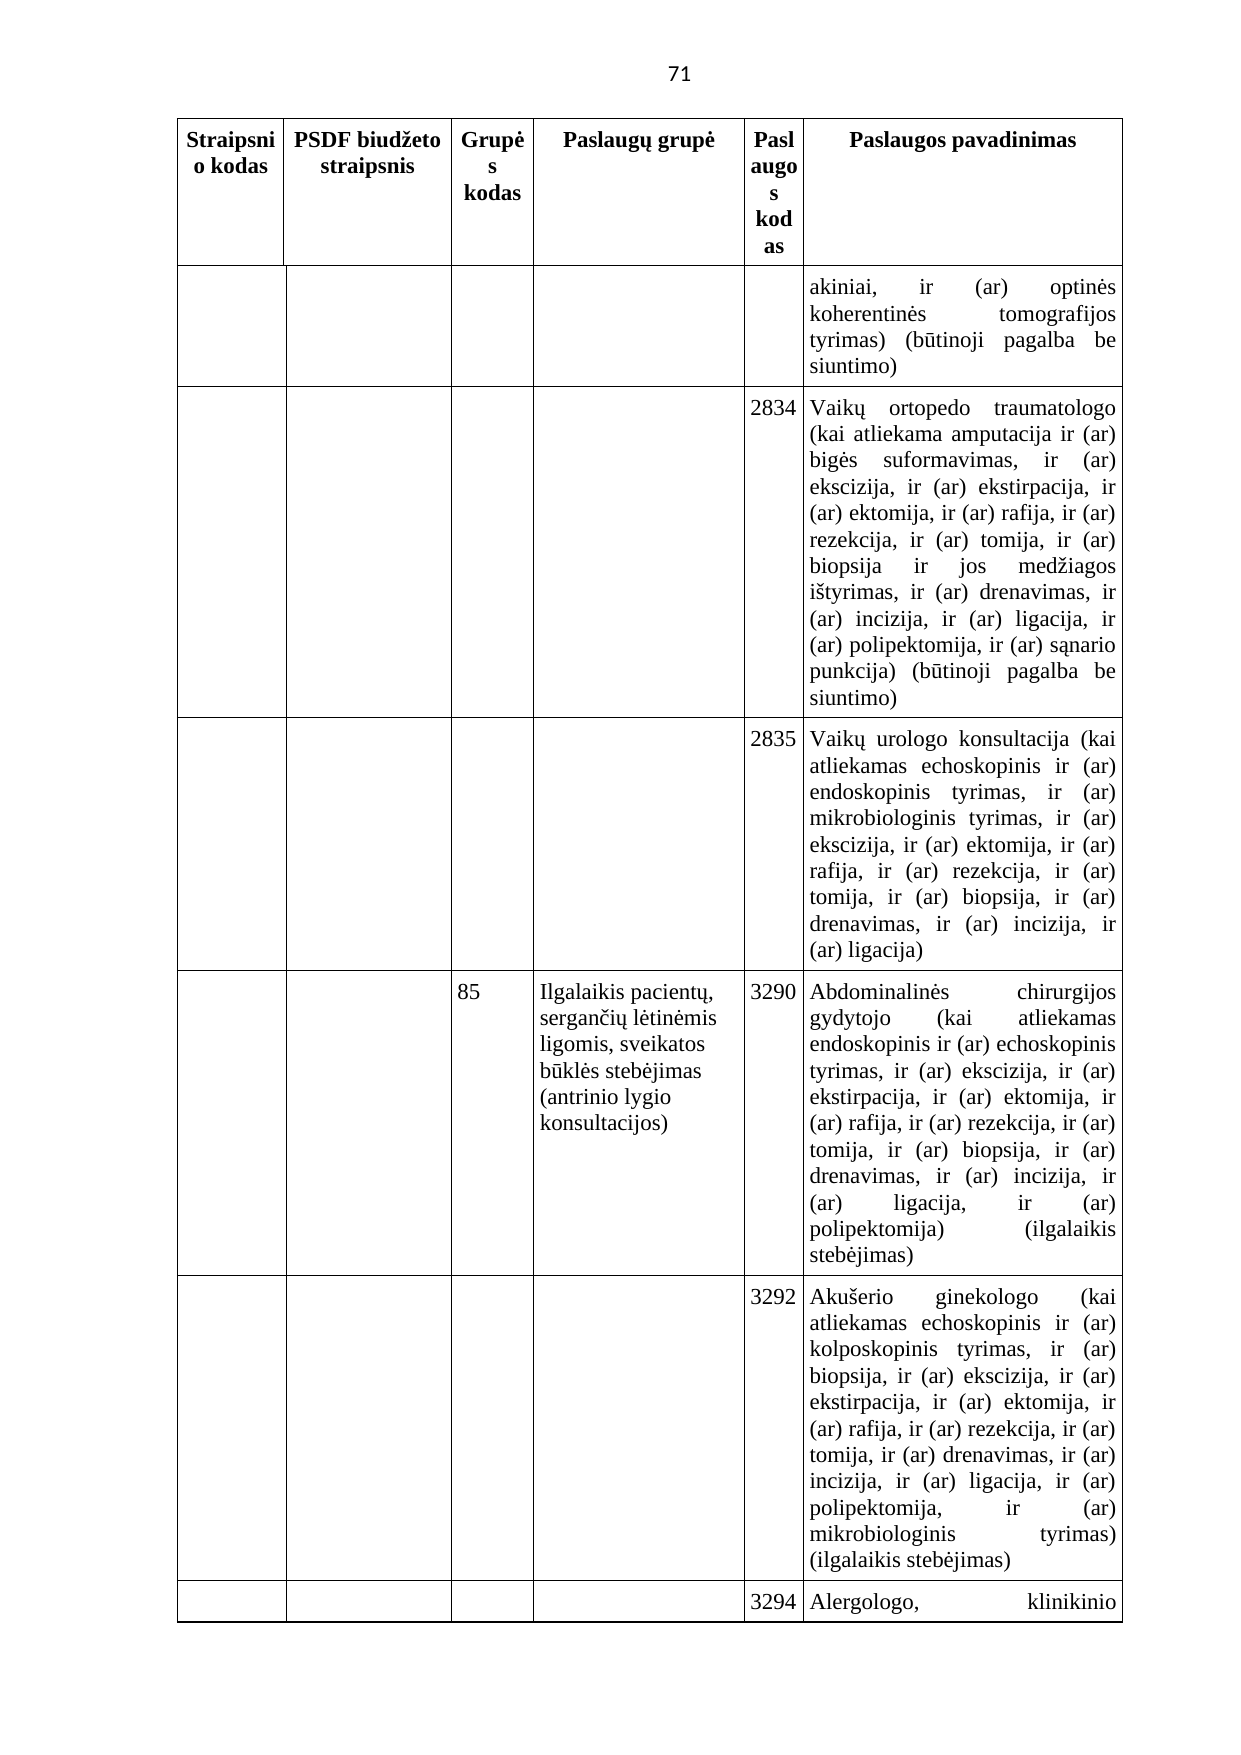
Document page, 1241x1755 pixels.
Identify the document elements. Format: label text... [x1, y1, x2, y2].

table_cell [287, 266, 451, 386]
table_header Grupės kodas [452, 119, 533, 265]
table_cell 3294 [745, 1581, 803, 1621]
table_cell [287, 387, 451, 717]
table_cell [178, 387, 286, 717]
table_cell [534, 266, 744, 386]
table_cell 2834 [745, 387, 803, 717]
table_cell [452, 718, 533, 969]
table_header Paslaugos pavadinimas [804, 119, 1122, 265]
table_cell [178, 1581, 286, 1621]
table_cell Akušerio ginekologo (kai atliekamas echoskopinis ir (ar) kolposkopinis tyrimas, ir (ar) biopsija, ir (ar) ekscizija, ir (ar) ekstirpacija, ir (ar) ektomija, ir (ar) rafija, ir (ar) rezekcija, ir (ar) tomija, ir (ar) drenavimas, ir (ar) incizija, ir (ar) ligacija, ir (ar) polipektomija, ir (ar) mikrobiologinis tyrimas) (ilgalaikis stebėjimas) [804, 1276, 1122, 1580]
table_cell [287, 1276, 451, 1580]
table_cell [287, 971, 451, 1275]
table_cell [534, 1581, 744, 1621]
table_cell 3292 [745, 1276, 803, 1580]
table_cell Abdominalinės chirurgijos gydytojo (kai atliekamas endoskopinis ir (ar) echoskopinis tyrimas, ir (ar) ekscizija, ir (ar) ekstirpacija, ir (ar) ektomija, ir (ar) rafija, ir (ar) rezekcija, ir (ar) tomija, ir (ar) biopsija, ir (ar) drenavimas, ir (ar) incizija, ir (ar) ligacija, ir (ar) polipektomija) (ilgalaikis stebėjimas) [804, 971, 1122, 1275]
table_cell [452, 387, 533, 717]
table_cell 85 [452, 971, 533, 1275]
table_cell [287, 1581, 451, 1621]
table_header PSDF biudžeto straipsnis [284, 119, 451, 265]
table_cell 2835 [745, 718, 803, 969]
table_header Paslaugų grupė [534, 119, 744, 265]
table_cell 3290 [745, 971, 803, 1275]
table_cell [287, 718, 451, 969]
table_cell [178, 1276, 286, 1580]
table_cell [178, 266, 286, 386]
table_cell [178, 971, 286, 1275]
table_cell Vaikų urologo konsultacija (kai atliekamas echoskopinis ir (ar) endoskopinis tyrimas, ir (ar) mikrobiologinis tyrimas, ir (ar) ekscizija, ir (ar) ektomija, ir (ar) rafija, ir (ar) rezekcija, ir (ar) tomija, ir (ar) biopsija, ir (ar) drenavimas, ir (ar) incizija, ir (ar) ligacija) [804, 718, 1122, 969]
table_cell Ilgalaikis pacientų, sergančių lėtinėmis ligomis, sveikatos būklės stebėjimas (antrinio lygio konsultacijos) [534, 971, 744, 1275]
table_header Straipsnio kodas [178, 119, 283, 265]
table_cell [178, 718, 286, 969]
table_cell [452, 1581, 533, 1621]
table_cell Vaikų ortopedo traumatologo (kai atliekama amputacija ir (ar) bigės suformavimas, ir (ar) ekscizija, ir (ar) ekstirpacija, ir (ar) ektomija, ir (ar) rafija, ir (ar) rezekcija, ir (ar) tomija, ir (ar) biopsija ir jos medžiagos ištyrimas, ir (ar) drenavimas, ir (ar) incizija, ir (ar) ligacija, ir (ar) polipektomija, ir (ar) sąnario punkcija) (būtinoji pagalba be siuntimo) [804, 387, 1122, 717]
table_cell [534, 387, 744, 717]
table_cell [745, 266, 803, 386]
table_cell [534, 1276, 744, 1580]
table_cell [534, 718, 744, 969]
table_cell [452, 266, 533, 386]
table_header Paslaugos kodas [745, 119, 803, 265]
table_cell akiniai, ir (ar) optinės koherentinės tomografijos tyrimas) (būtinoji pagalba be siuntimo) [804, 266, 1122, 386]
table_cell Alergologo, klinikinio [804, 1581, 1122, 1621]
table_cell [452, 1276, 533, 1580]
